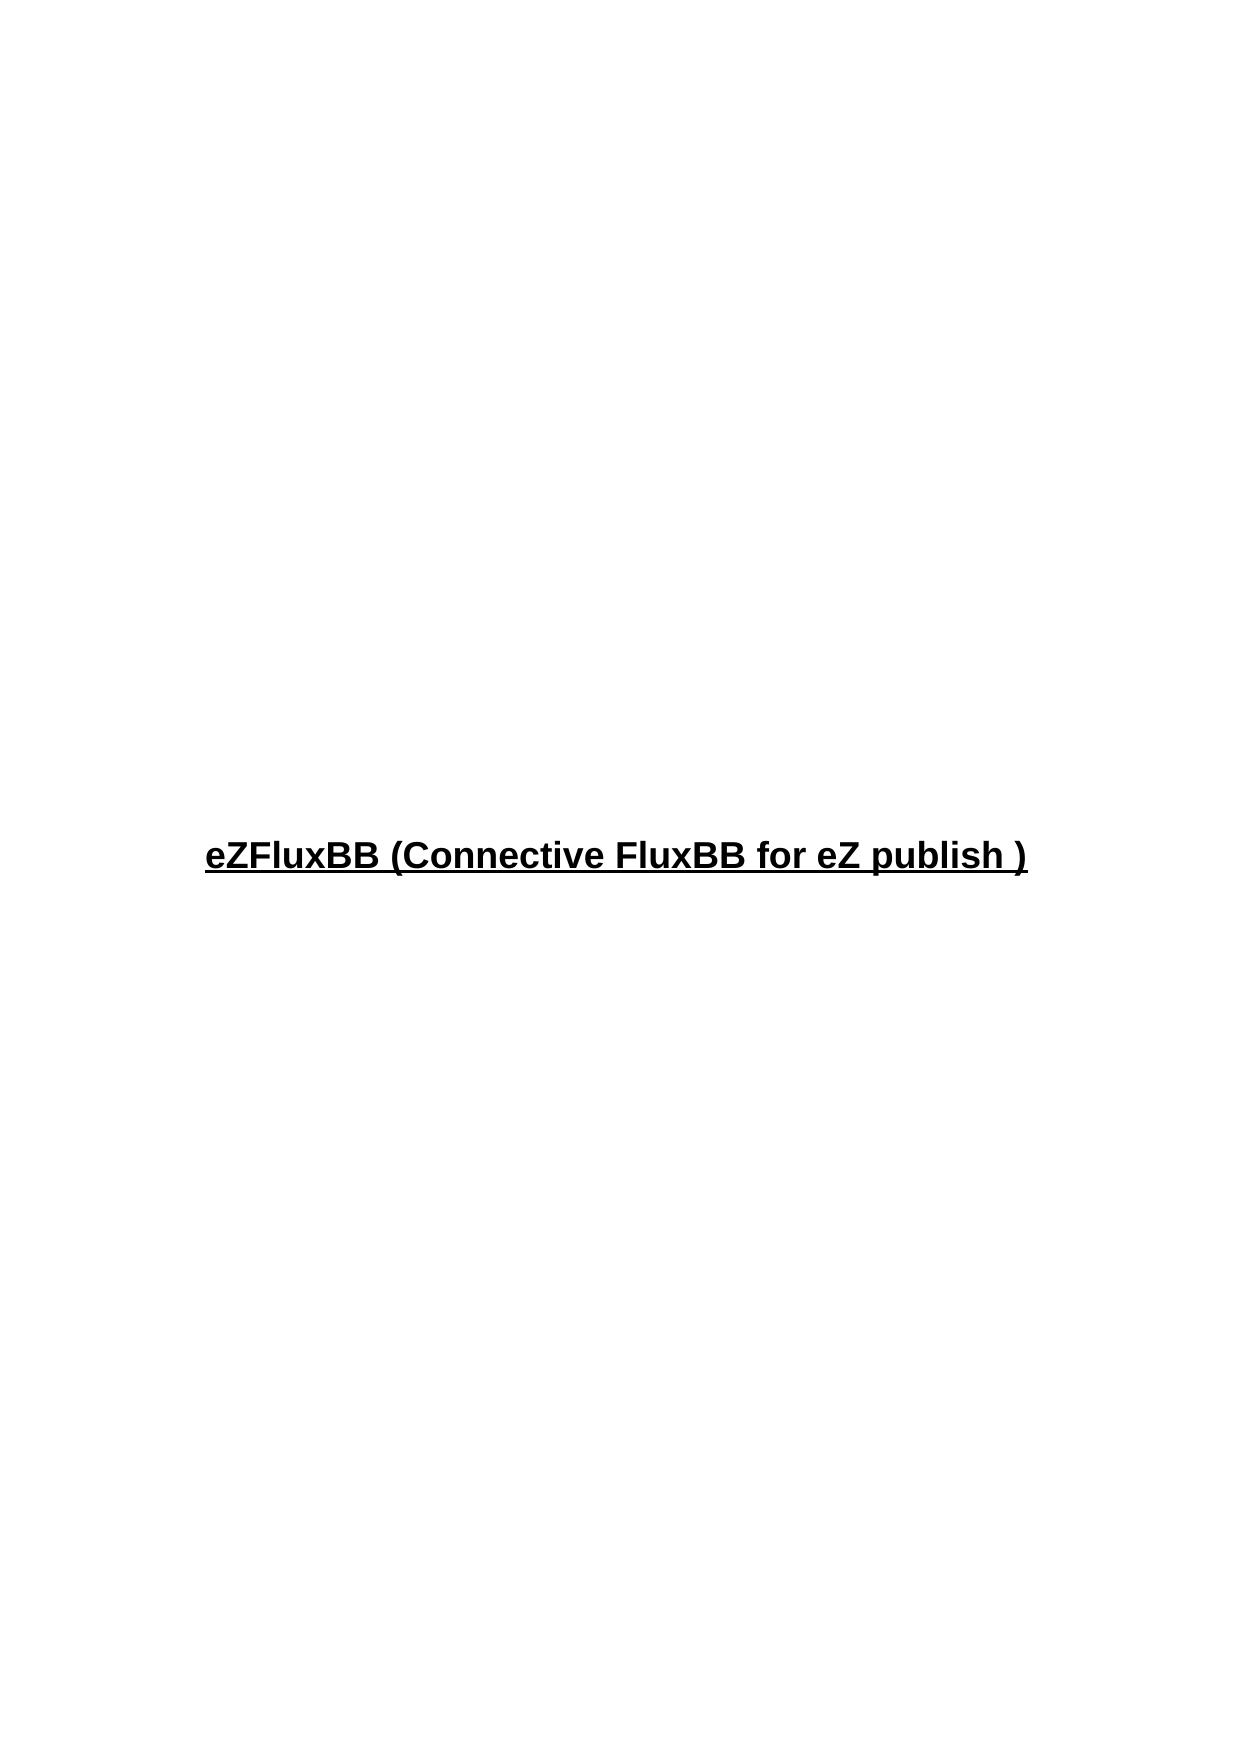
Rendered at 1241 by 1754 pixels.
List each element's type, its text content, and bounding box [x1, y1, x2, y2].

subtitle eZFluxBB (Connective FluxBB for eZ publish ) [118, 833, 1122, 876]
